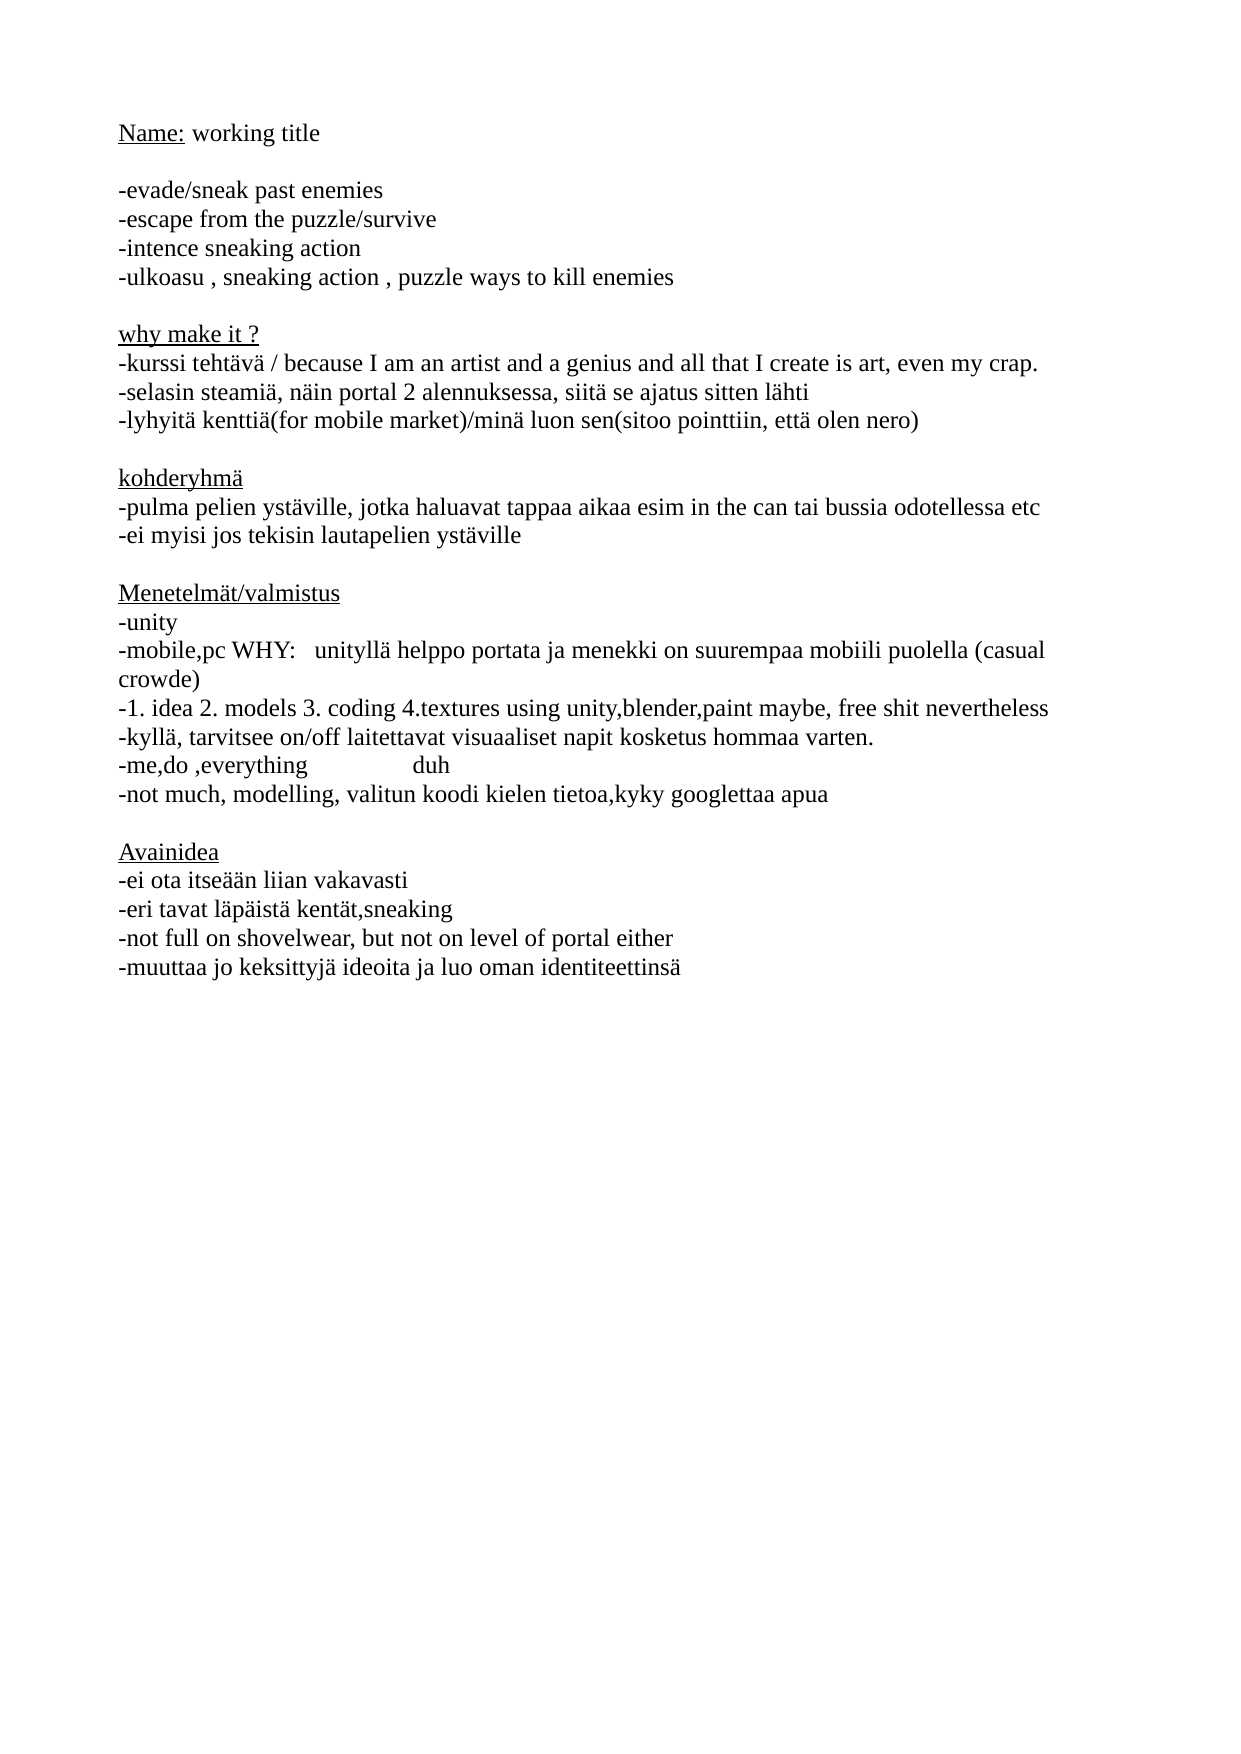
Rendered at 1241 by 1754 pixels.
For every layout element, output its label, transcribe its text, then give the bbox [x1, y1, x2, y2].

text why make it ? [118, 319, 1122, 348]
text -selasin steamiä, näin portal 2 alennuksessa, siitä se ajatus sitten lähti [118, 377, 1122, 406]
text -intence sneaking action [118, 233, 1122, 262]
text Name: working title [118, 118, 1122, 147]
text -ei myisi jos tekisin lautapelien ystäville [118, 521, 1122, 549]
text -not full on shovelwear, but not on level of portal either [118, 923, 1122, 952]
text Avainidea [118, 837, 1122, 866]
text -kyllä, tarvitsee on/off laitettavat visuaaliset napit kosketus hommaa varten. [118, 722, 1122, 751]
text -1. idea 2. models 3. coding 4.textures using unity,blender,paint maybe, free shit nevertheless [118, 693, 1122, 722]
text -pulma pelien ystäville, jotka haluavat tappaa aikaa esim in the can tai bussia odotellessa etc [118, 492, 1122, 521]
text -lyhyitä kenttiä(for mobile market)/minä luon sen(sitoo pointtiin, että olen nero) [118, 406, 1122, 434]
text -mobile,pc WHY: unityllä helppo portata ja menekki on suurempaa mobiili puolella (casual crowde) [118, 636, 1122, 693]
text -ulkoasu , sneaking action , puzzle ways to kill enemies [118, 262, 1122, 291]
text -not much, modelling, valitun koodi kielen tietoa,kyky googlettaa apua [118, 779, 1122, 808]
text -escape from the puzzle/survive [118, 204, 1122, 233]
text -muuttaa jo keksittyjä ideoita ja luo oman identiteettinsä [118, 952, 1122, 981]
text -eri tavat läpäistä kentät,sneaking [118, 894, 1122, 923]
text kohderyhmä [118, 463, 1122, 492]
text -unity [118, 607, 1122, 636]
text -kurssi tehtävä / because I am an artist and a genius and all that I create is art, even my crap. [118, 348, 1122, 377]
text -evade/sneak past enemies [118, 176, 1122, 204]
text -me,do ,everything duh [118, 751, 1122, 779]
text -ei ota itseään liian vakavasti [118, 866, 1122, 894]
text Menetelmät/valmistus [118, 578, 1122, 607]
